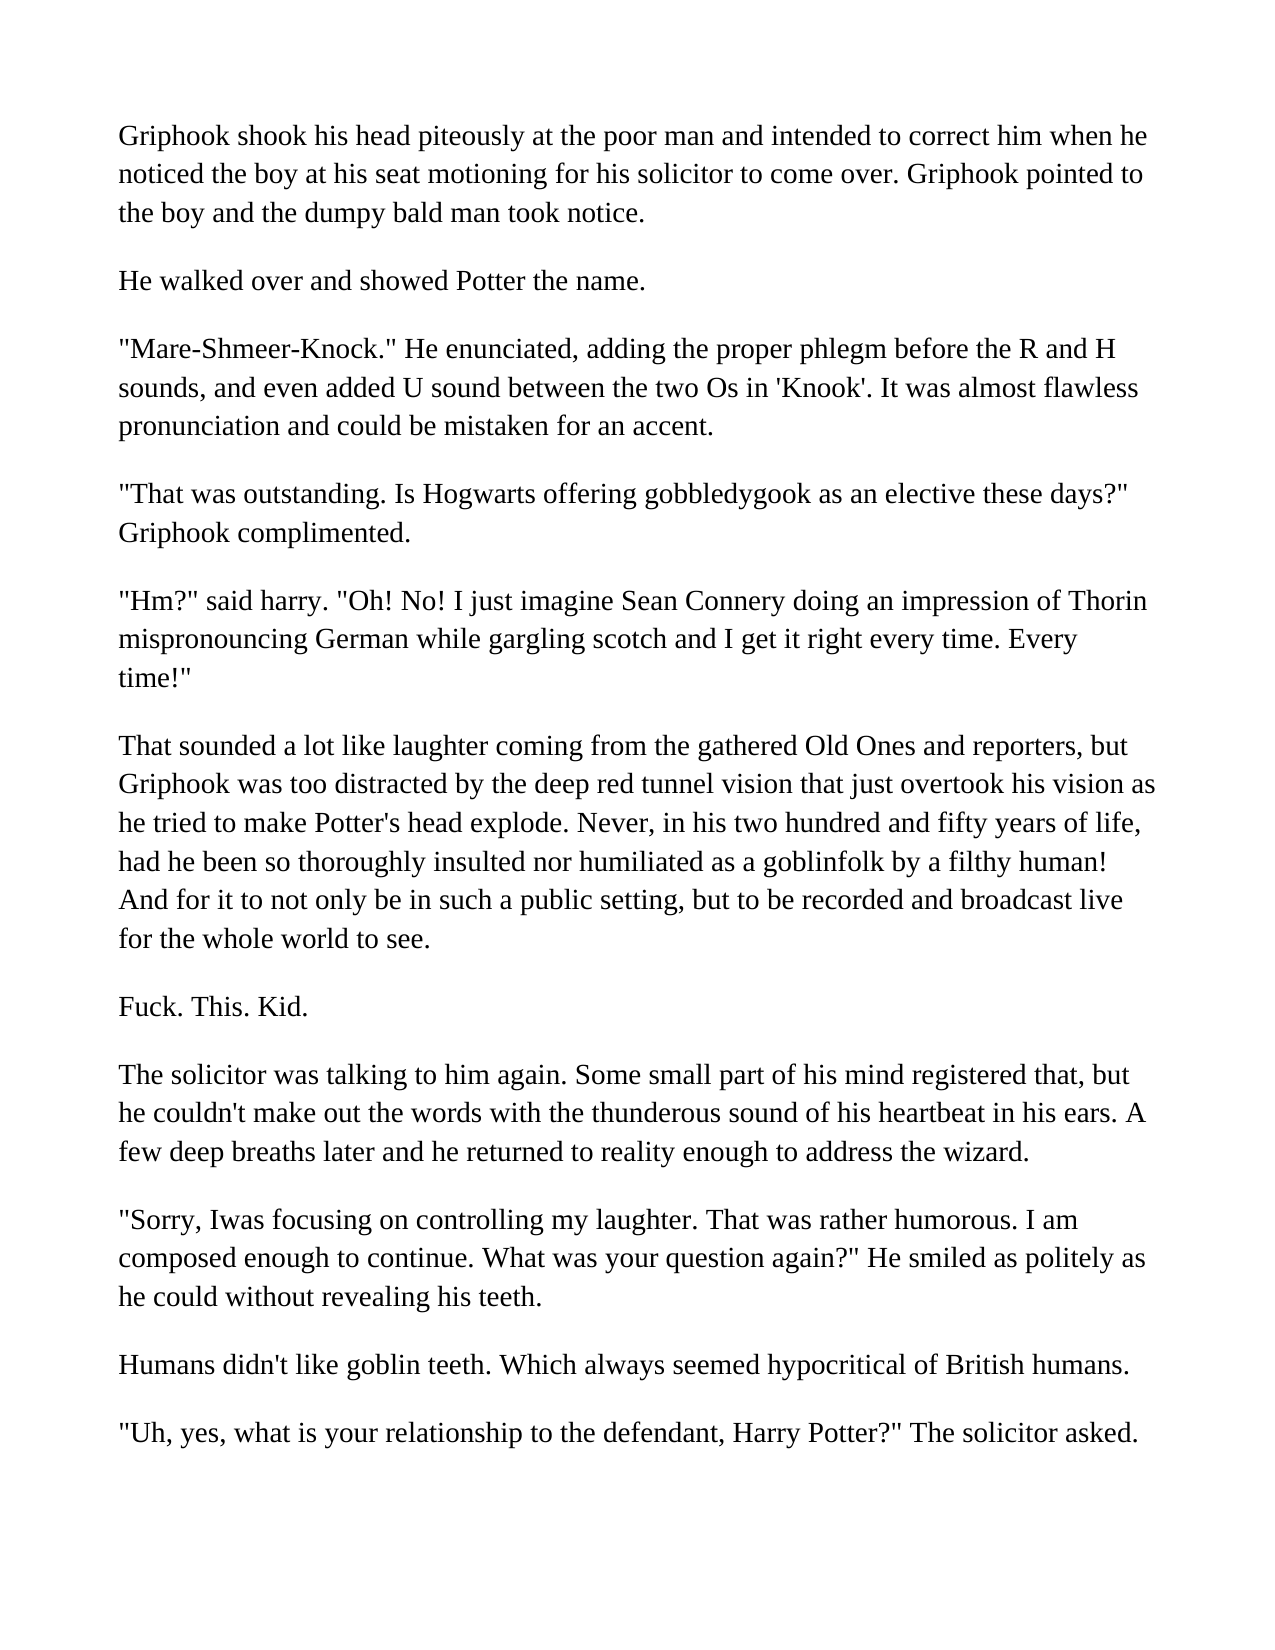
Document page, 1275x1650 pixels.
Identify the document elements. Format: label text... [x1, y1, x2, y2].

text The solicitor was talking to him again. Some small part of his mind registered that, but he couldn't make out the words with the thunderous sound of his heartbeat in his ears. A few deep breaths later and he returned to reality enough to address the wizard. [118, 1057, 1157, 1167]
text Griphook shook his head piteously at the poor man and intended to correct him when he noticed the boy at his seat motioning for his solicitor to come over. Griphook pointed to the boy and the dumpy bald man took notice. [118, 118, 1157, 229]
text "That was outstanding. Is Hogwarts offering gobbledygook as an elective these days?" Griphook complimented. [118, 476, 1157, 548]
text "Mare-Shmeer-Knock." He enunciated, adding the proper phlegm before the R and H sounds, and even added U sound between the two Os in 'Knook'. It was almost flawless pronunciation and could be mistaken for an accent. [118, 331, 1157, 442]
text Humans didn't like goblin teeth. Which always seemed hypocritical of British humans. [118, 1347, 1157, 1381]
text Fuck. This. Kid. [118, 989, 1157, 1022]
text He walked over and showed Potter the name. [118, 263, 1157, 297]
text "Uh, yes, what is your relationship to the defendant, Harry Potter?" The solicitor asked. [118, 1415, 1157, 1448]
text That sounded a lot like laughter coming from the gathered Old Ones and reporters, but Griphook was too distracted by the deep red tunnel vision that just overtook his vision as he tried to make Potter's head explode. Never, in his two hundred and fifty years of life, had he been so thoroughly insulted nor humiliated as a goblinfolk by a filthy human! And for it to not only be in such a public setting, but to be recorded and broadcast live for the whole world to see. [118, 728, 1157, 954]
text "Sorry, Iwas focusing on controlling my laughter. That was rather humorous. I am composed enough to continue. What was your question again?" He smiled as politely as he could without revealing his teeth. [118, 1202, 1157, 1312]
text "Hm?" said harry. "Oh! No! I just imagine Sean Connery doing an impression of Thorin mispronouncing German while gargling scotch and I get it right every time. Every time!" [118, 583, 1157, 693]
